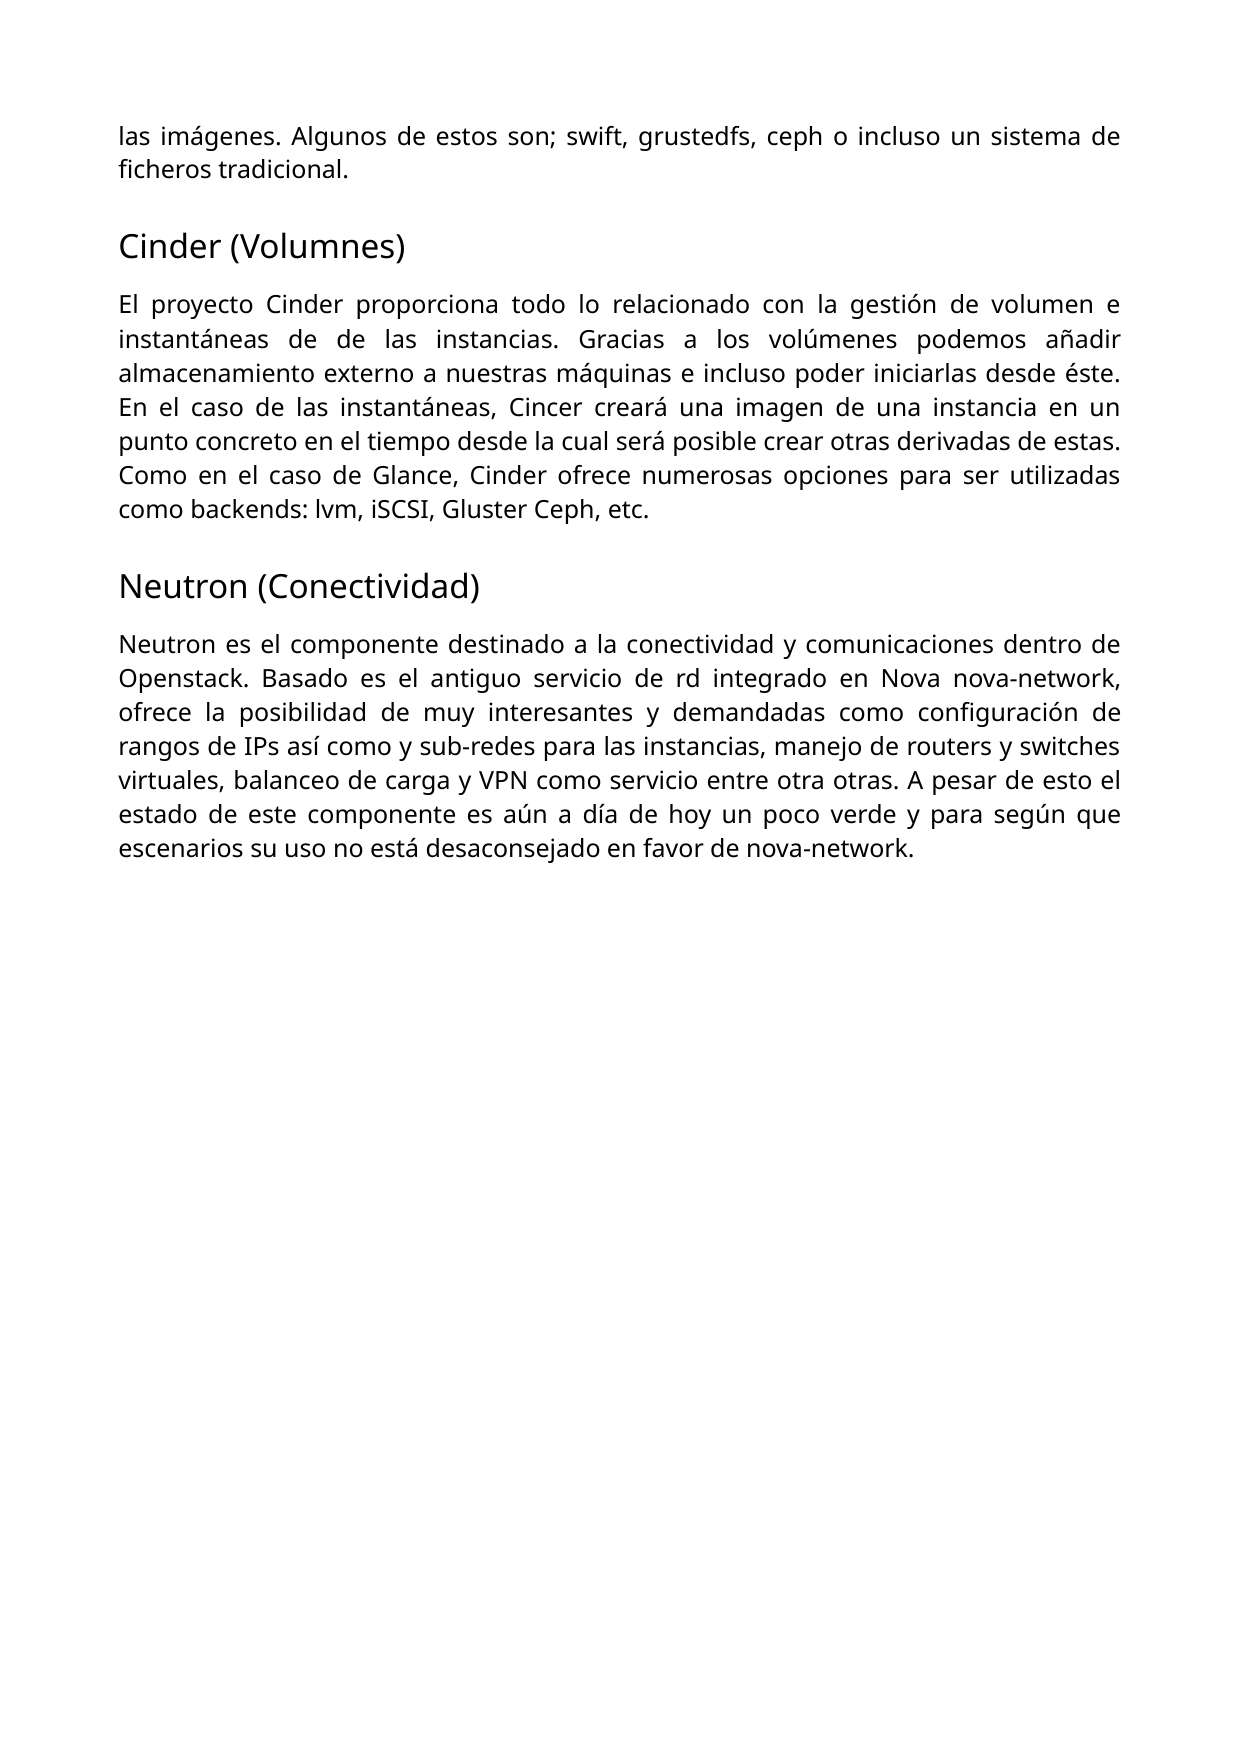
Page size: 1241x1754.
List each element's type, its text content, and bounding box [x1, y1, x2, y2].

text las imágenes. Algunos de estos son; swift, grustedfs, ceph o incluso un sistema de ficheros tradicional. [118, 118, 1122, 186]
text Neutron es el componente destinado a la conectividad y comunicaciones dentro de Openstack. Basado es el antiguo servicio de rd integrado en Nova nova-network, ofrece la posibilidad de muy interesantes y demandadas como configuración de rangos de IPs así como y sub-redes para las instancias, manejo de routers y switches virtuales, balanceo de carga y VPN como servicio entre otra otras. A pesar de esto el estado de este componente es aún a día de hoy un poco verde y para según que escenarios su uso no está desaconsejado en favor de nova-network. [118, 627, 1122, 865]
subtitle Cinder (Volumnes) [118, 223, 1122, 269]
subtitle Neutron (Conectividad) [118, 563, 1122, 608]
text El proyecto Cinder proporciona todo lo relacionado con la gestión de volumen e instantáneas de de las instancias. Gracias a los volúmenes podemos añadir almacenamiento externo a nuestras máquinas e incluso poder iniciarlas desde éste. En el caso de las instantáneas, Cincer creará una imagen de una instancia en un punto concreto en el tiempo desde la cual será posible crear otras derivadas de estas. Como en el caso de Glance, Cinder ofrece numerosas opciones para ser utilizadas como backends: lvm, iSCSI, Gluster Ceph, etc. [118, 287, 1122, 526]
